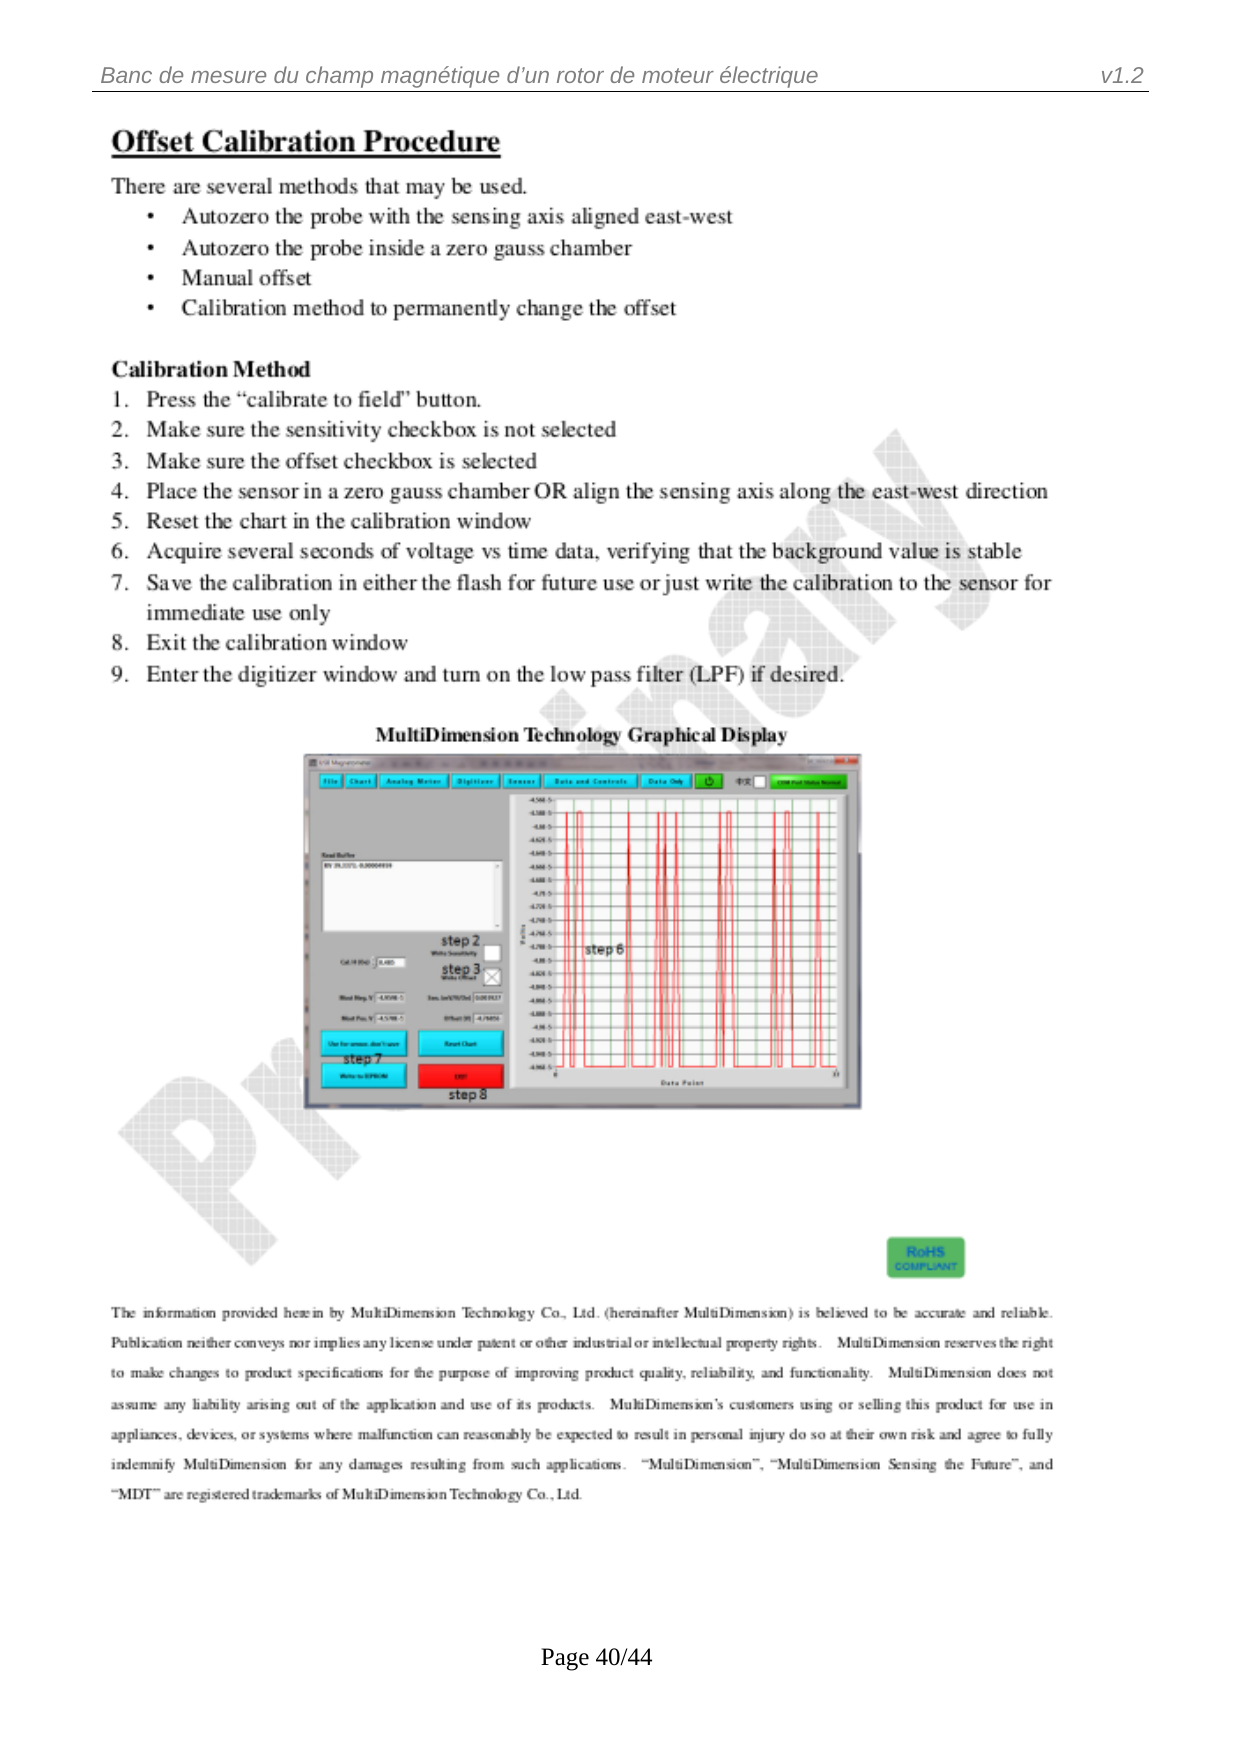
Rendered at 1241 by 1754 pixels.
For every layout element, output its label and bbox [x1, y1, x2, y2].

picture [94, 120, 1065, 1583]
